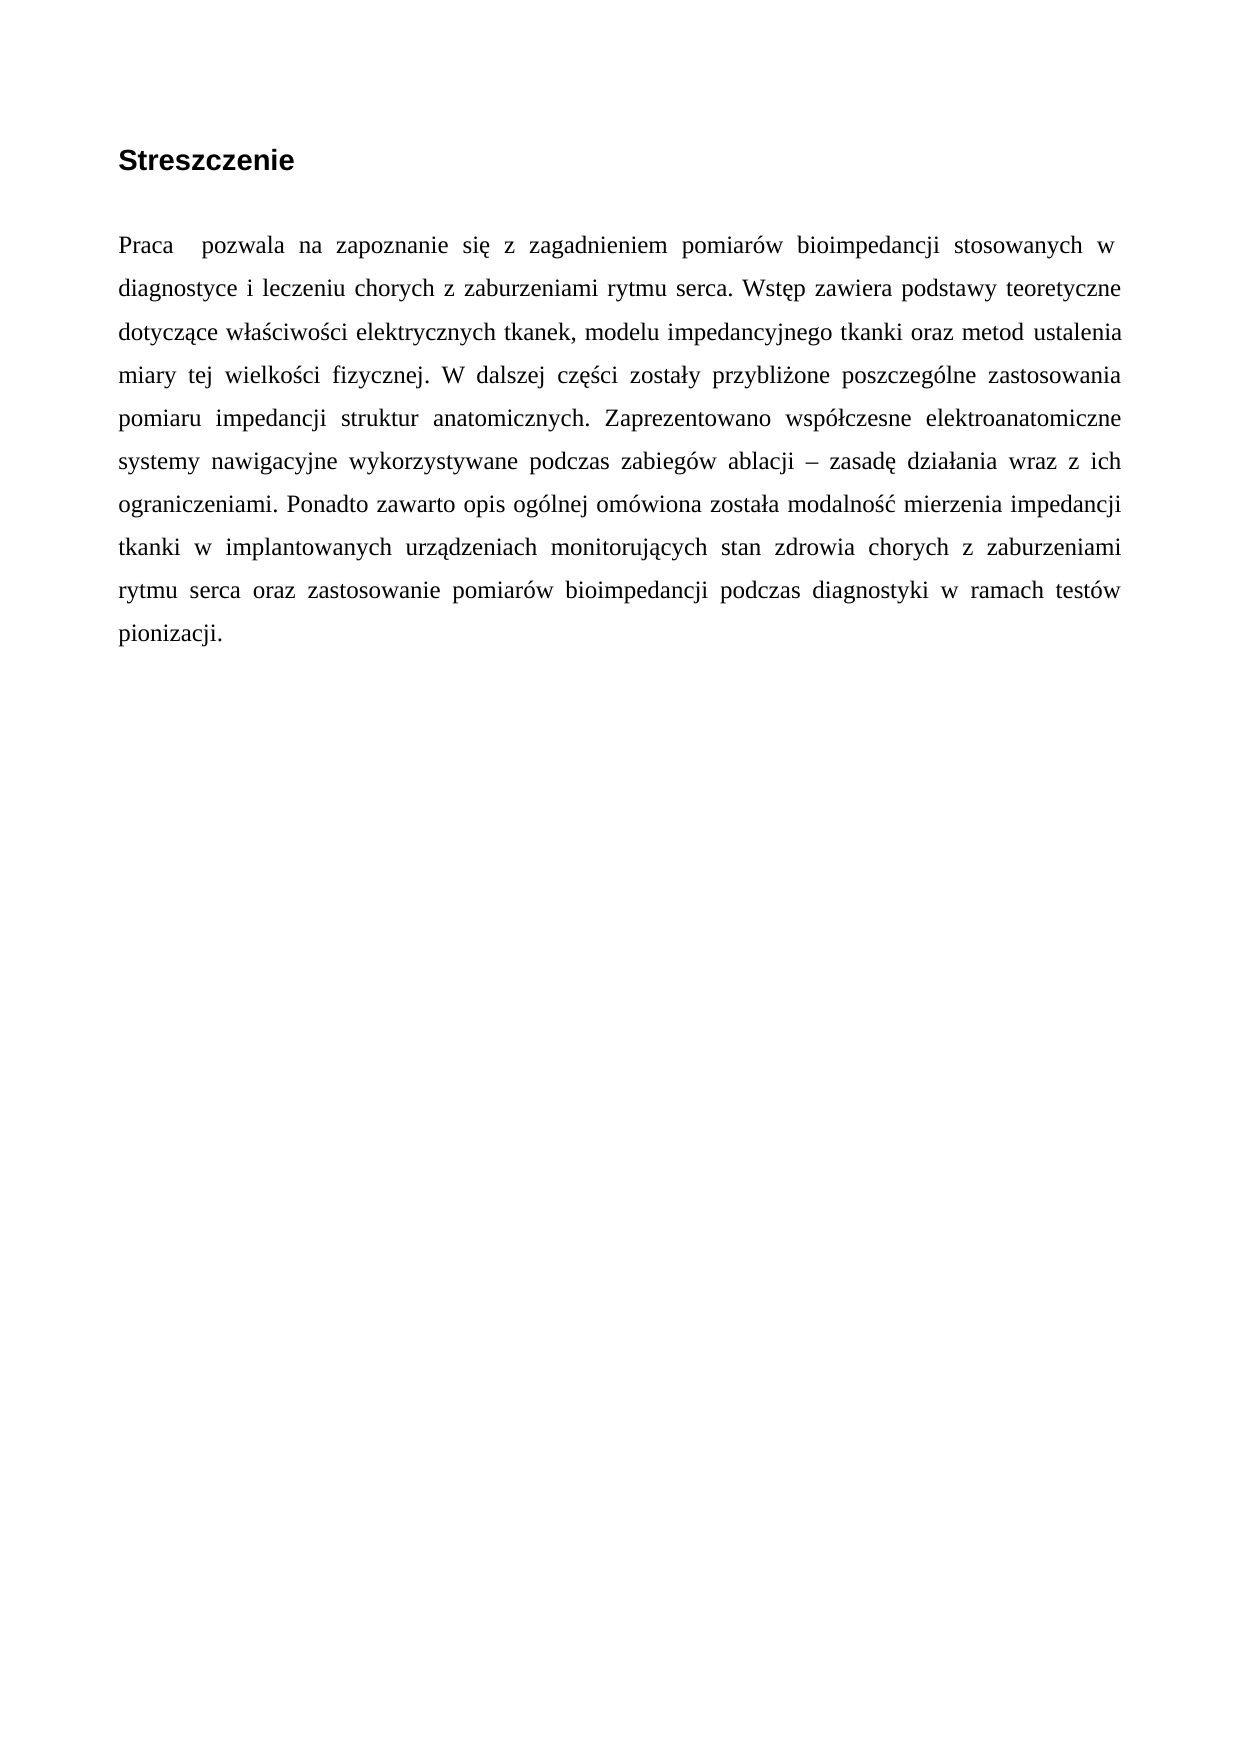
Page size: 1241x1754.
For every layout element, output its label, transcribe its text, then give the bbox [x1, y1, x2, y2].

subtitle Streszczenie [118, 143, 1122, 177]
text Praca pozwala na zapoznanie się z zagadnieniem pomiarów bioimpedancji stosowanych w diagnostyce i leczeniu chorych z zaburzeniami rytmu serca. Wstęp zawiera podstawy teoretyczne dotyczące właściwości elektrycznych tkanek, modelu impedancyjnego tkanki oraz metod ustalenia miary tej wielkości fizycznej. W dalszej części zostały przybliżone poszczególne zastosowania pomiaru impedancji struktur anatomicznych. Zaprezentowano współczesne elektroanatomiczne systemy nawigacyjne wykorzystywane podczas zabiegów ablacji – zasadę działania wraz z ich ograniczeniami. Ponadto zawarto opis ogólnej omówiona została modalność mierzenia impedancji tkanki w implantowanych urządzeniach monitorujących stan zdrowia chorych z zaburzeniami rytmu serca oraz zastosowanie pomiarów bioimpedancji podczas diagnostyki w ramach testów pionizacji. [118, 230, 1122, 647]
